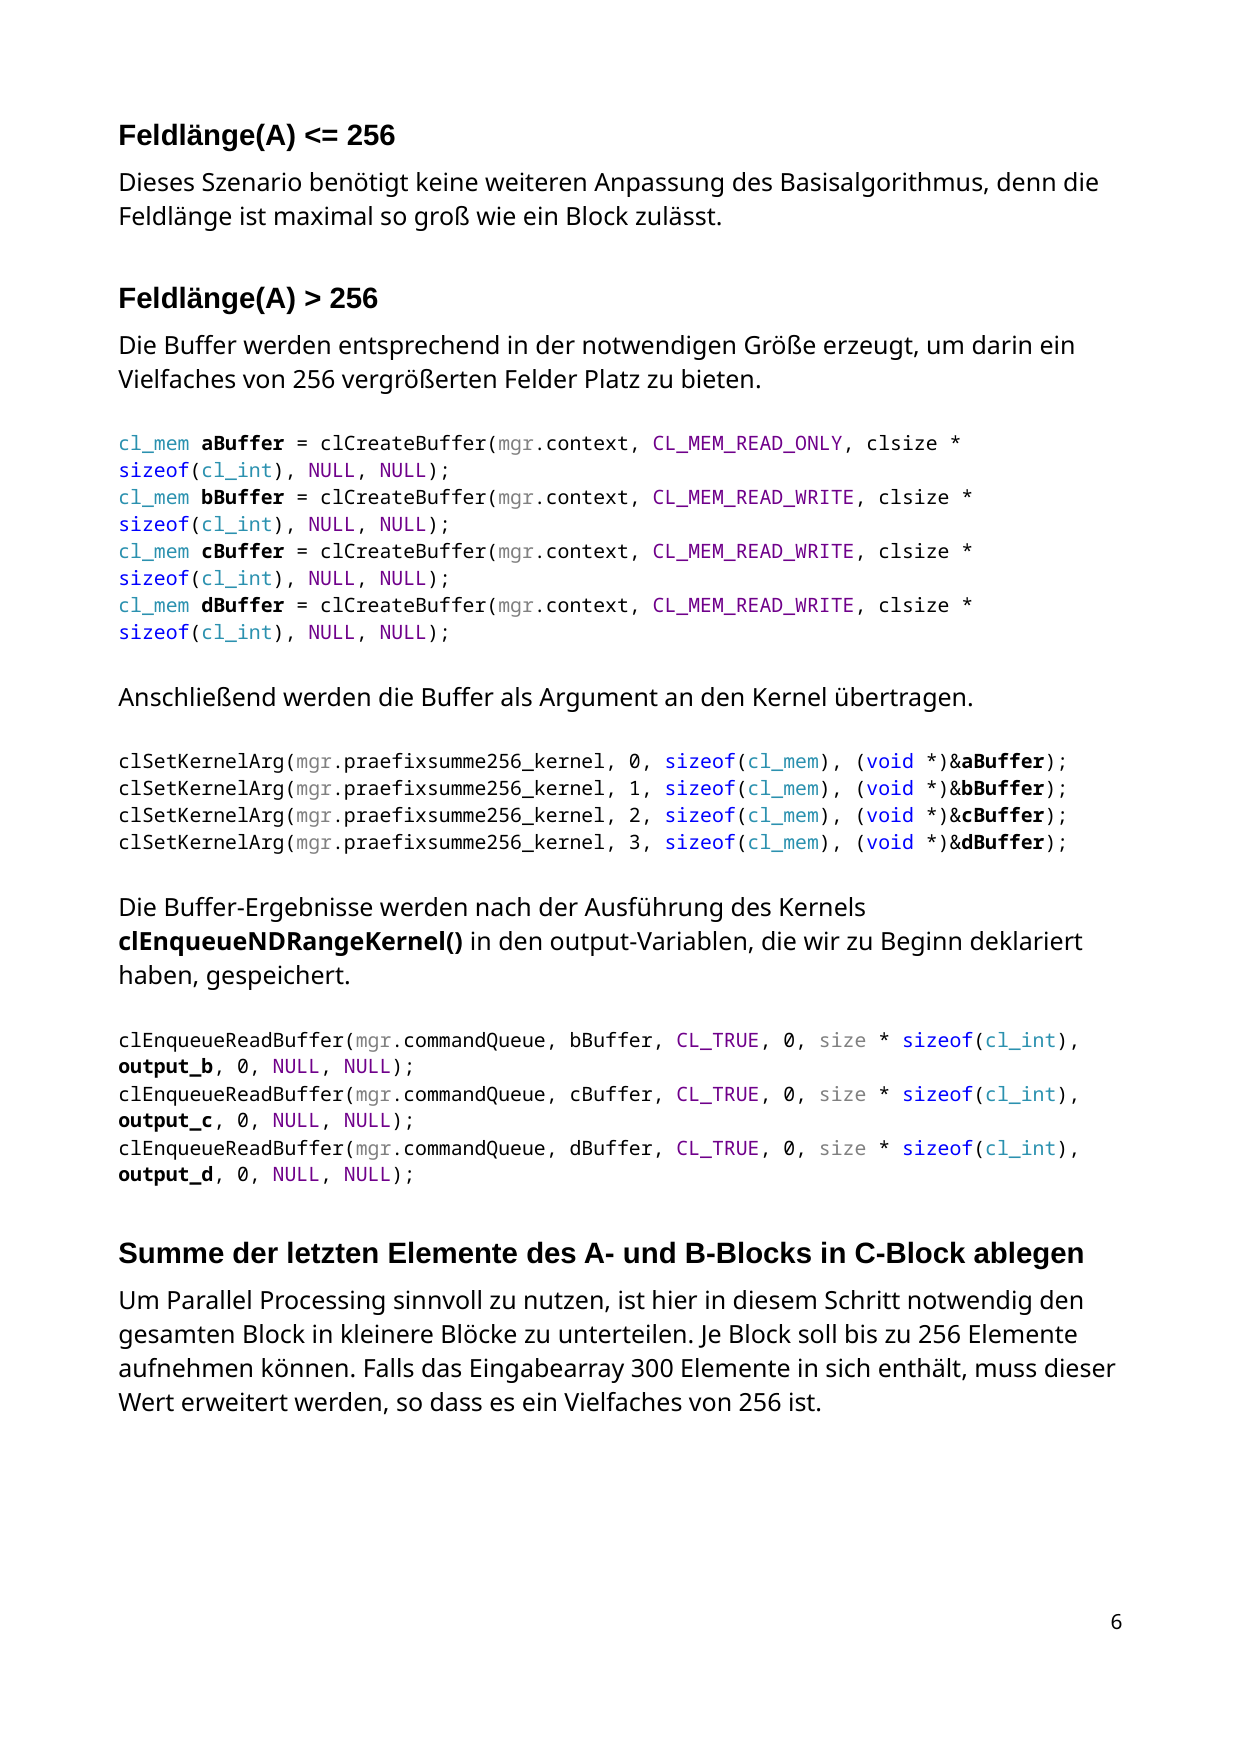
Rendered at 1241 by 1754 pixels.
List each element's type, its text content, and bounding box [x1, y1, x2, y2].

text clEnqueueReadBuffer(mgr.commandQueue, bBuffer, CL_TRUE, 0, size * sizeof(cl_int), output_b, 0, NULL, NULL); [118, 1026, 1122, 1080]
text cl_mem dBuffer = clCreateBuffer(mgr.context, CL_MEM_READ_WRITE, clsize * sizeof(cl_int), NULL, NULL); [118, 591, 1122, 645]
text clEnqueueReadBuffer(mgr.commandQueue, dBuffer, CL_TRUE, 0, size * sizeof(cl_int), output_d, 0, NULL, NULL); [118, 1134, 1122, 1188]
subtitle Feldlänge(A) > 256 [118, 281, 1122, 315]
text cl_mem aBuffer = clCreateBuffer(mgr.context, CL_MEM_READ_ONLY, clsize * sizeof(cl_int), NULL, NULL); [118, 429, 1122, 483]
text Dieses Szenario benötigt keine weiteren Anpassung des Basisalgorithmus, denn die Feldlänge ist maximal so groß wie ein Block zulässt. [118, 164, 1122, 232]
subtitle Summe der letzten Elemente des A- und B-Blocks in C-Block ablegen [118, 1236, 1122, 1270]
text Die Buffer werden entsprechend in der notwendigen Größe erzeugt, um darin ein Vielfaches von 256 vergrößerten Felder Platz zu bieten. [118, 327, 1122, 396]
text clSetKernelArg(mgr.praefixsumme256_kernel, 3, sizeof(cl_mem), (void *)&dBuffer); [118, 828, 1122, 856]
text clSetKernelArg(mgr.praefixsumme256_kernel, 2, sizeof(cl_mem), (void *)&cBuffer); [118, 802, 1122, 828]
text Die Buffer-Ergebnisse werden nach der Ausführung des Kernels clEnqueueNDRangeKernel() in den output-Variablen, die wir zu Beginn deklariert haben, gespeichert. [118, 889, 1122, 992]
text Um Parallel Processing sinnvoll zu nutzen, ist hier in diesem Schritt notwendig den gesamten Block in kleinere Blöcke zu unterteilen. Je Block soll bis zu 256 Elemente aufnehmen können. Falls das Eingabearray 300 Elemente in sich enthält, muss dieser Wert erweitert werden, so dass es ein Vielfaches von 256 ist. [118, 1283, 1122, 1419]
text clEnqueueReadBuffer(mgr.commandQueue, cBuffer, CL_TRUE, 0, size * sizeof(cl_int), output_c, 0, NULL, NULL); [118, 1080, 1122, 1134]
text cl_mem bBuffer = clCreateBuffer(mgr.context, CL_MEM_READ_WRITE, clsize * sizeof(cl_int), NULL, NULL); [118, 483, 1122, 537]
text Anschließend werden die Buffer als Argument an den Kernel übertragen. [118, 679, 1122, 713]
text clSetKernelArg(mgr.praefixsumme256_kernel, 1, sizeof(cl_mem), (void *)&bBuffer); [118, 774, 1122, 802]
subtitle Feldlänge(A) <= 256 [118, 118, 1122, 152]
text cl_mem cBuffer = clCreateBuffer(mgr.context, CL_MEM_READ_WRITE, clsize * sizeof(cl_int), NULL, NULL); [118, 537, 1122, 591]
text clSetKernelArg(mgr.praefixsumme256_kernel, 0, sizeof(cl_mem), (void *)&aBuffer); [118, 748, 1122, 774]
